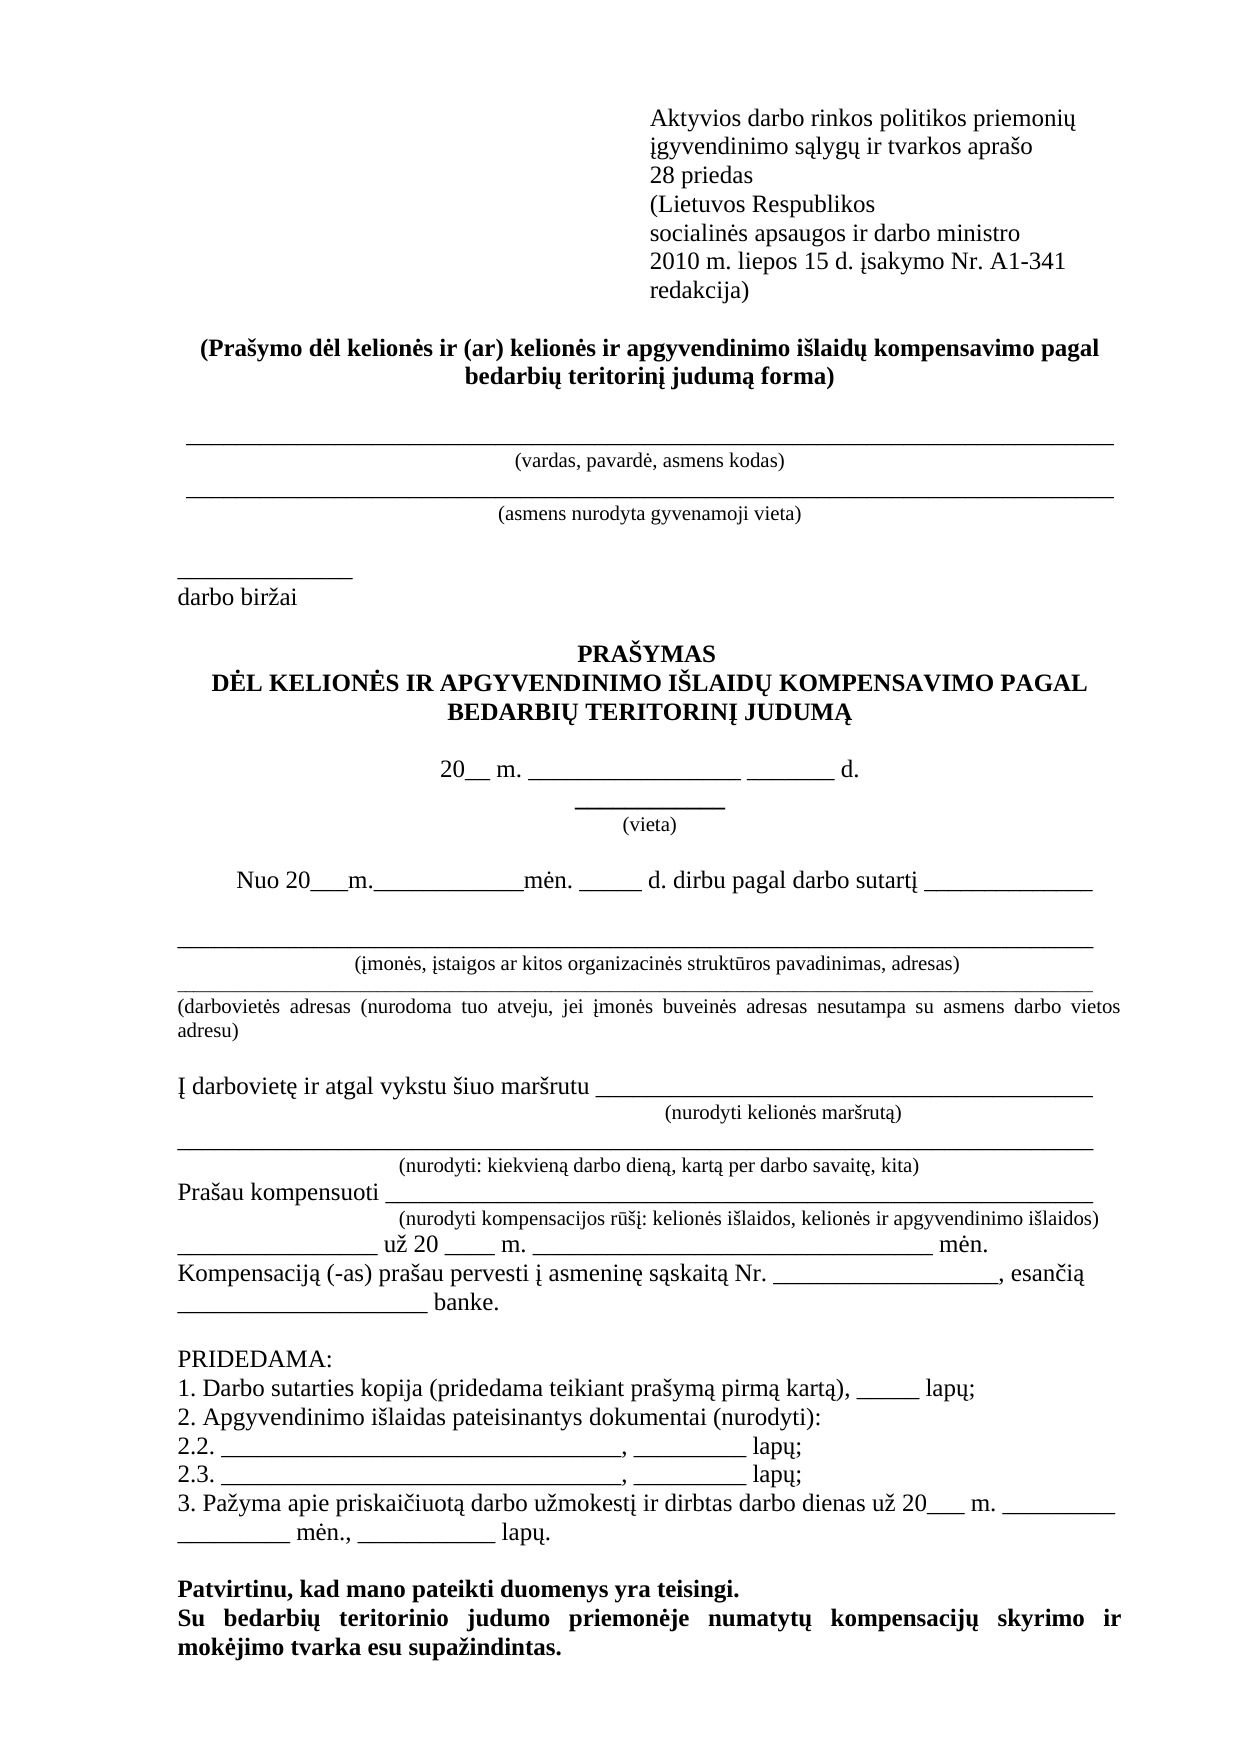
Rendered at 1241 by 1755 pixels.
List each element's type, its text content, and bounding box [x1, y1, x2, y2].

text Aktyvios darbo rinkos politikos priemonių [649, 103, 1122, 131]
text 28 priedas [649, 160, 1122, 189]
text PRAŠYMAS [177, 639, 1122, 668]
text įgyvendinimo sąlygų ir tvarkos aprašo [649, 131, 1122, 160]
text 2.3. ________________________________, _________ lapų; [177, 1459, 1122, 1488]
text redakcija) [649, 275, 1122, 304]
text Patvirtinu, kad mano pateikti duomenys yra teisingi. [177, 1574, 1122, 1603]
text Nuo 20___m.____________mėn. _____ d. dirbu pagal darbo sutartį [177, 865, 1122, 893]
text Prašau kompensuoti [177, 1177, 1122, 1206]
text (Prašymo dėl kelionės ir (ar) kelionės ir apgyvendinimo išlaidų kompensavimo pagal bedarbių teritorinį judumą forma) [177, 333, 1122, 390]
text DĖL KELIONĖS IR APGYVENDINIMO IŠLAIDŲ kompensaVIMO PAGAL BEDARBIŲ TERITORINĮ JUDUMą [177, 668, 1122, 726]
text _ [177, 419, 1122, 448]
text (Lietuvos Respublikos [649, 189, 1122, 218]
text (vieta) [177, 812, 1122, 836]
text _ [177, 472, 1122, 500]
text Į darbovietę ir atgal vykstu šiuo maršrutu [177, 1071, 1122, 1100]
text 2.2. ________________________________, _________ lapų; [177, 1431, 1122, 1459]
text 3. Pažyma apie priskaičiuotą darbo užmokestį ir dirbtas darbo dienas už 20___ m. _________ _________ mėn., ___________ lapų. [177, 1488, 1122, 1546]
text PRIDEDAMA: [177, 1344, 1122, 1373]
text _ [177, 975, 1122, 994]
text 1. Darbo sutarties kopija (pridedama teikiant prašymą pirmą kartą), _____ lapų; [177, 1373, 1122, 1402]
text socialinės apsaugos ir darbo ministro [649, 218, 1122, 246]
text (darbovietės adresas (nurodoma tuo atveju, jei įmonės buveinės adresas nesutampa su asmens darbo vietos adresu) [177, 994, 1122, 1042]
text (vardas, pavardė, asmens kodas) [177, 448, 1122, 472]
text 2010 m. liepos 15 d. įsakymo Nr. A1-341 [649, 246, 1122, 275]
text 20__ m. _________________ _______ d. [177, 754, 1122, 783]
text (nurodyti kompensacijos rūšį: kelionės išlaidos, kelionės ir apgyvendinimo išlaidos) [177, 1206, 1122, 1229]
text _ [177, 922, 1122, 951]
text (nurodyti kelionės maršrutą) [177, 1100, 1122, 1124]
text ____________ [177, 783, 1122, 812]
text darbo biržai [177, 582, 1122, 611]
text 2. Apgyvendinimo išlaidas pateisinantys dokumentai (nurodyti): [177, 1402, 1122, 1431]
text (asmens nurodyta gyvenamoji vieta) [177, 500, 1122, 524]
text (įmonės, įstaigos ar kitos organizacinės struktūros pavadinimas, adresas) [177, 951, 1122, 975]
text _ [177, 1124, 1122, 1153]
text ______________ [177, 553, 1122, 582]
text Su bedarbių teritorinio judumo priemonėje numatytų kompensacijų skyrimo ir mokėjimo tvarka esu supažindintas. [177, 1603, 1122, 1661]
text (nurodyti: kiekvieną darbo dieną, kartą per darbo savaitę, kita) [177, 1153, 1122, 1177]
text Kompensaciją (-as) prašau pervesti į asmeninę sąskaitą Nr. __________________, esančią ____________________ banke. [177, 1258, 1122, 1316]
text ________________ už 20 ____ m. ________________________________ mėn. [177, 1229, 1122, 1258]
